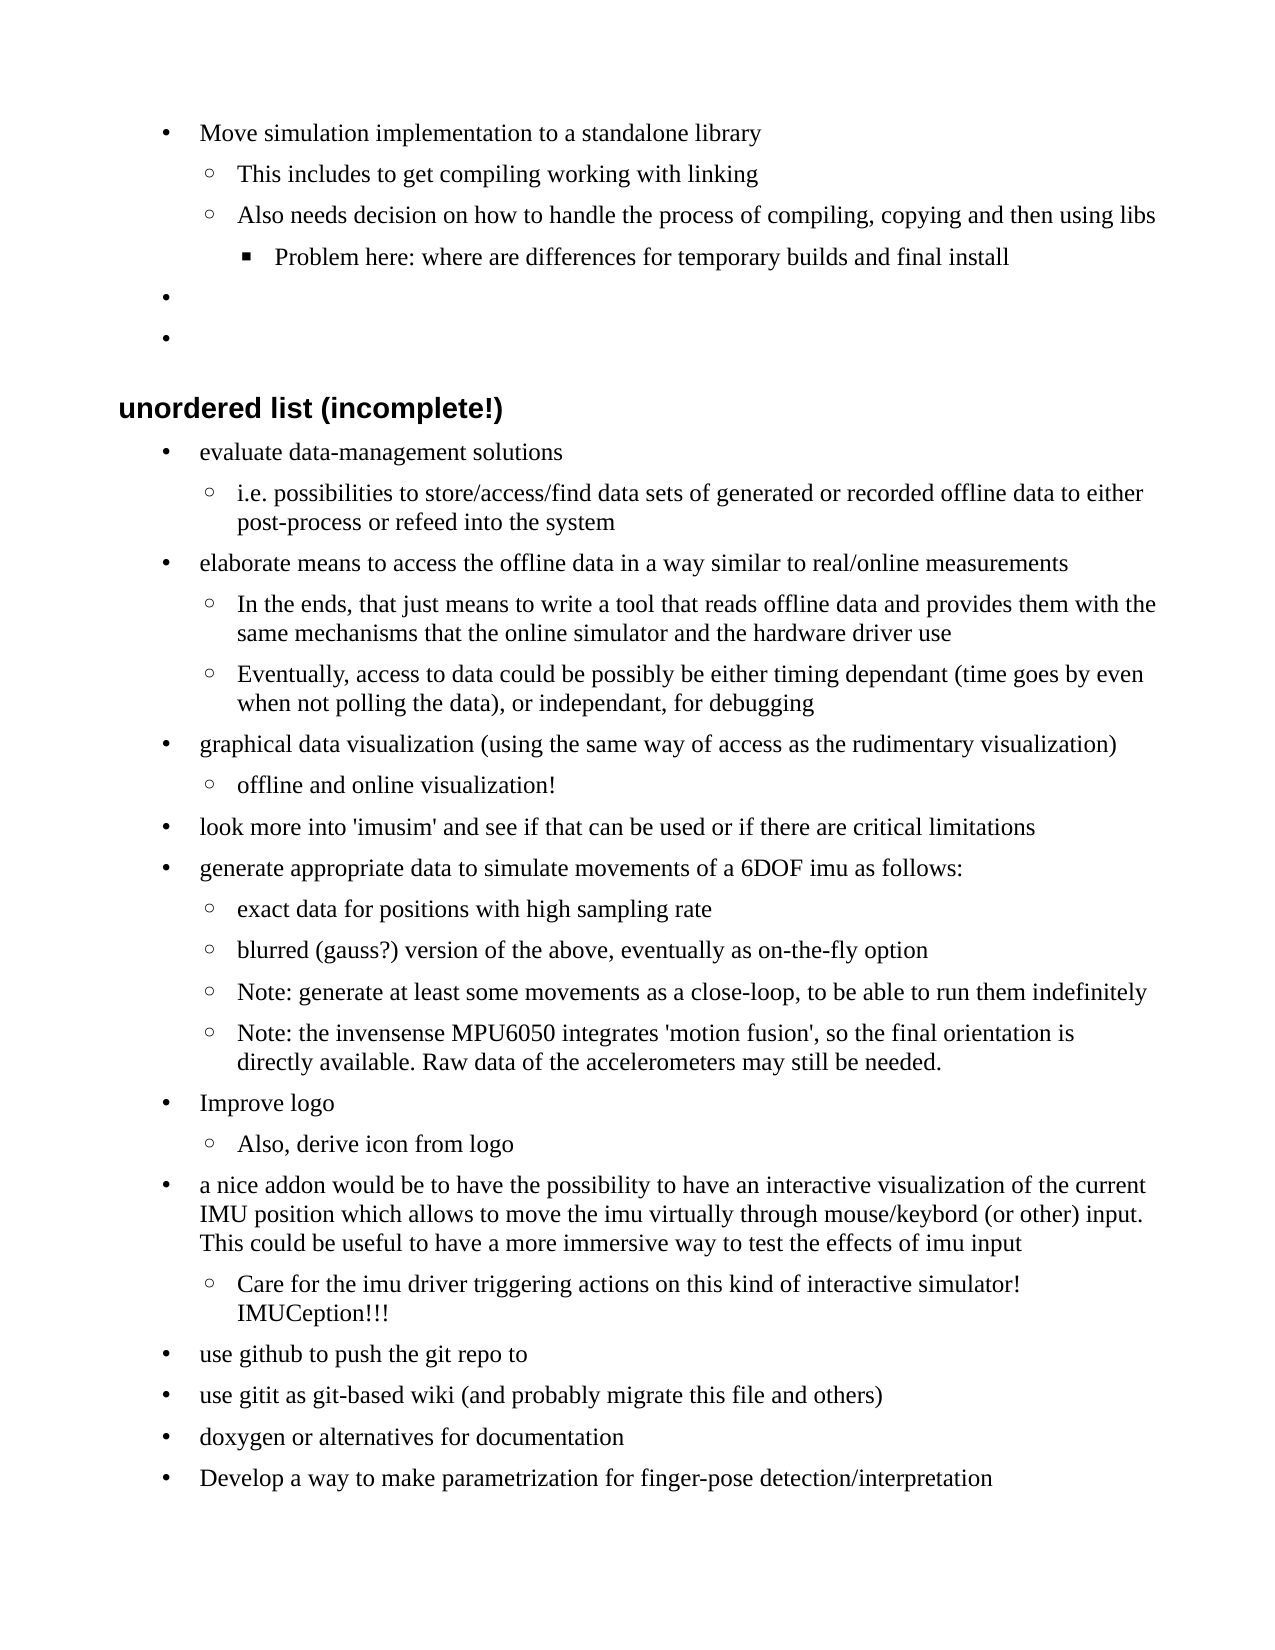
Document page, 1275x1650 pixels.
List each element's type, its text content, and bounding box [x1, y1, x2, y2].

subtitle exact data for positions with high sampling rate [199, 894, 1157, 923]
subtitle Note: the invensense MPU6050 integrates 'motion fusion', so the final orientation is directly available. Raw data of the accelerometers may still be needed. [199, 1018, 1157, 1075]
subtitle look more into 'imusim' and see if that can be used or if there are critical limitations [162, 812, 1157, 840]
subtitle offline and online visualization! [199, 770, 1157, 799]
subtitle Improve logo [162, 1088, 1157, 1117]
subtitle Note: generate at least some movements as a close-loop, to be able to run them indefinitely [199, 977, 1157, 1005]
subtitle i.e. possibilities to store/access/find data sets of generated or recorded offline data to either post-process or refeed into the system [199, 478, 1157, 535]
subtitle Eventually, access to data could be possibly be either timing dependant (time goes by even when not polling the data), or independant, for debugging [199, 659, 1157, 717]
subtitle graphical data visualization (using the same way of access as the rudimentary visualization) [162, 729, 1157, 758]
subtitle use github to push the git repo to [162, 1339, 1157, 1368]
subtitle use gitit as git-based wiki (and probably migrate this file and others) [162, 1380, 1157, 1409]
subtitle Care for the imu driver triggering actions on this kind of interactive simulator! IMUCeption!!! [199, 1269, 1157, 1327]
subtitle Move simulation implementation to a standalone library [162, 118, 1157, 147]
subtitle Also needs decision on how to handle the process of compiling, copying and then using libs [199, 201, 1157, 229]
subtitle generate appropriate data to simulate movements of a 6DOF imu as follows: [162, 853, 1157, 882]
subtitle In the ends, that just means to write a tool that reads offline data and provides them with the same mechanisms that the online simulator and the hardware driver use [199, 589, 1157, 647]
subtitle Problem here: where are differences for temporary builds and final install [237, 242, 1157, 271]
subtitle a nice addon would be to have the possibility to have an interactive visualization of the current IMU position which allows to move the imu virtually through mouse/keybord (or other) input. This could be useful to have a more immersive way to test the effects of imu input [162, 1170, 1157, 1257]
subtitle This includes to get compiling working with linking [199, 159, 1157, 188]
subtitle Also, derive icon from logo [199, 1129, 1157, 1158]
subtitle doxygen or alternatives for documentation [162, 1422, 1157, 1450]
subtitle blurred (gauss?) version of the above, eventually as on-the-fly option [199, 935, 1157, 964]
subtitle elaborate means to access the offline data in a way similar to real/online measurements [162, 548, 1157, 577]
subtitle unordered list (incomplete!) [118, 391, 1157, 424]
subtitle evaluate data-management solutions [162, 437, 1157, 465]
subtitle Develop a way to make parametrization for finger-pose detection/interpretation [162, 1463, 1157, 1492]
